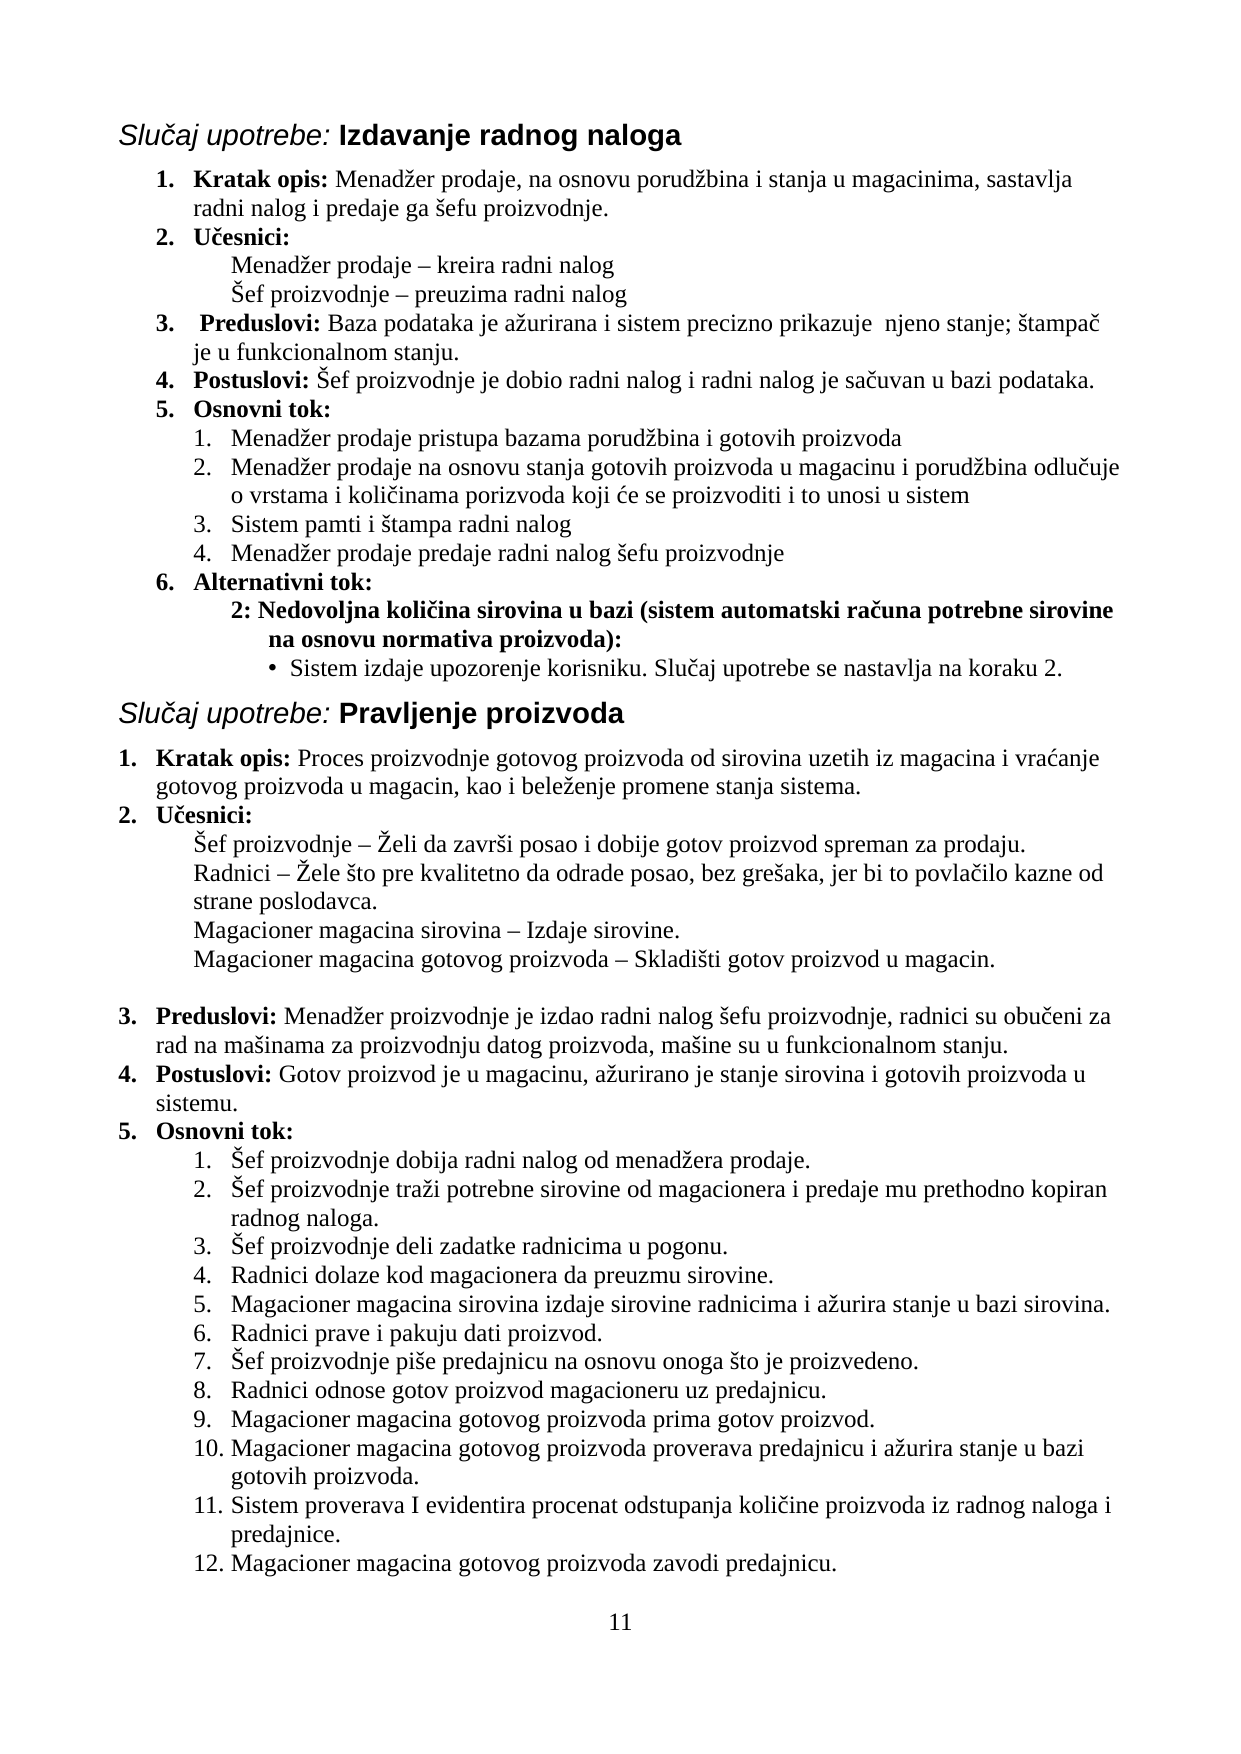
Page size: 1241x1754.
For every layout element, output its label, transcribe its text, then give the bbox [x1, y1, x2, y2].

list Učesnici: [156, 222, 1122, 251]
list Radnici prave i pakuju dati proizvod. [193, 1318, 1122, 1346]
list Kratak opis: Proces proizvodnje gotovog proizvoda od sirovina uzetih iz magacina i vraćanje gotovog proizvoda u magacin, kao i beleženje promene stanja sistema. [118, 743, 1122, 800]
list Kratak opis: Menadžer prodaje, na osnovu porudžbina i stanja u magacinima, sastavlja radni nalog i predaje ga šefu proizvodnje. [156, 164, 1122, 222]
list Magacioner magacina gotovog proizvoda prima gotov proizvod. [193, 1404, 1122, 1433]
list Šef proizvodnje – preuzima radni nalog [231, 279, 1122, 308]
list 2: Nedovoljna količina sirovina u bazi (sistem automatski računa potrebne sirovine na osnovu normativa proizvoda): [231, 596, 1122, 653]
list Menadžer prodaje predaje radni nalog šefu proizvodnje [193, 538, 1122, 567]
list Sistem pamti i štampa radni nalog [193, 509, 1122, 538]
list Šef proizvodnje deli zadatke radnicima u pogonu. [193, 1231, 1122, 1260]
list Osnovni tok: [118, 1116, 1122, 1145]
list Magacioner magacina gotovog proizvoda – Skladišti gotov proizvod u magacin. [156, 944, 1122, 973]
list Magacioner magacina sirovina izdaje sirovine radnicima i ažurira stanje u bazi sirovina. [193, 1289, 1122, 1318]
list Učesnici: [118, 800, 1122, 829]
subtitle Slučaj upotrebe: Pravljenje proizvoda [118, 696, 1122, 730]
list Radnici – Žele što pre kvalitetno da odrade posao, bez grešaka, jer bi to povlačilo kazne od strane poslodavca. [156, 858, 1122, 915]
list Postuslovi: Gotov proizvod je u magacinu, ažurirano je stanje sirovina i gotovih proizvoda u sistemu. [118, 1059, 1122, 1116]
list Magacioner magacina gotovog proizvoda zavodi predajnicu. [193, 1548, 1122, 1576]
list Menadžer prodaje pristupa bazama porudžbina i gotovih proizvoda [193, 423, 1122, 452]
list Preduslovi: Menadžer proizvodnje je izdao radni nalog šefu proizvodnje, radnici su obučeni za rad na mašinama za proizvodnju datog proizvoda, mašine su u funkcionalnom stanju. [118, 1001, 1122, 1059]
list Šef proizvodnje traži potrebne sirovine od magacionera i predaje mu prethodno kopiran radnog naloga. [193, 1174, 1122, 1231]
list Šef proizvodnje piše predajnicu na osnovu onoga što je proizvedeno. [193, 1346, 1122, 1375]
list Menadžer prodaje – kreira radni nalog [231, 251, 1122, 279]
list Osnovni tok: [156, 394, 1122, 423]
list Postuslovi: Šef proizvodnje je dobio radni nalog i radni nalog je sačuvan u bazi podataka. [156, 366, 1122, 394]
list Menadžer prodaje na osnovu stanja gotovih proizvoda u magacinu i porudžbina odlučuje o vrstama i količinama porizvoda koji će se proizvoditi i to unosi u sistem [193, 452, 1122, 509]
list Šef proizvodnje – Želi da završi posao i dobije gotov proizvod spreman za prodaju. [156, 829, 1122, 858]
list Magacioner magacina gotovog proizvoda proverava predajnicu i ažurira stanje u bazi gotovih proizvoda. [193, 1433, 1122, 1490]
subtitle Slučaj upotrebe: Izdavanje radnog naloga [118, 118, 1122, 152]
list Magacioner magacina sirovina – Izdaje sirovine. [156, 915, 1122, 944]
list Sistem proverava I evidentira procenat odstupanja količine proizvoda iz radnog naloga i predajnice. [193, 1490, 1122, 1548]
list Radnici dolaze kod magacionera da preuzmu sirovine. [193, 1260, 1122, 1289]
list Preduslovi: Baza podataka je ažurirana i sistem precizno prikazuje njeno stanje; štampač je u funkcionalnom stanju. [156, 308, 1122, 366]
list Šef proizvodnje dobija radni nalog od menadžera prodaje. [193, 1145, 1122, 1174]
list Alternativni tok: [156, 567, 1122, 596]
list Radnici odnose gotov proizvod magacioneru uz predajnicu. [193, 1375, 1122, 1404]
list Sistem izdaje upozorenje korisniku. Slučaj upotrebe se nastavlja na koraku 2. [268, 653, 1122, 682]
